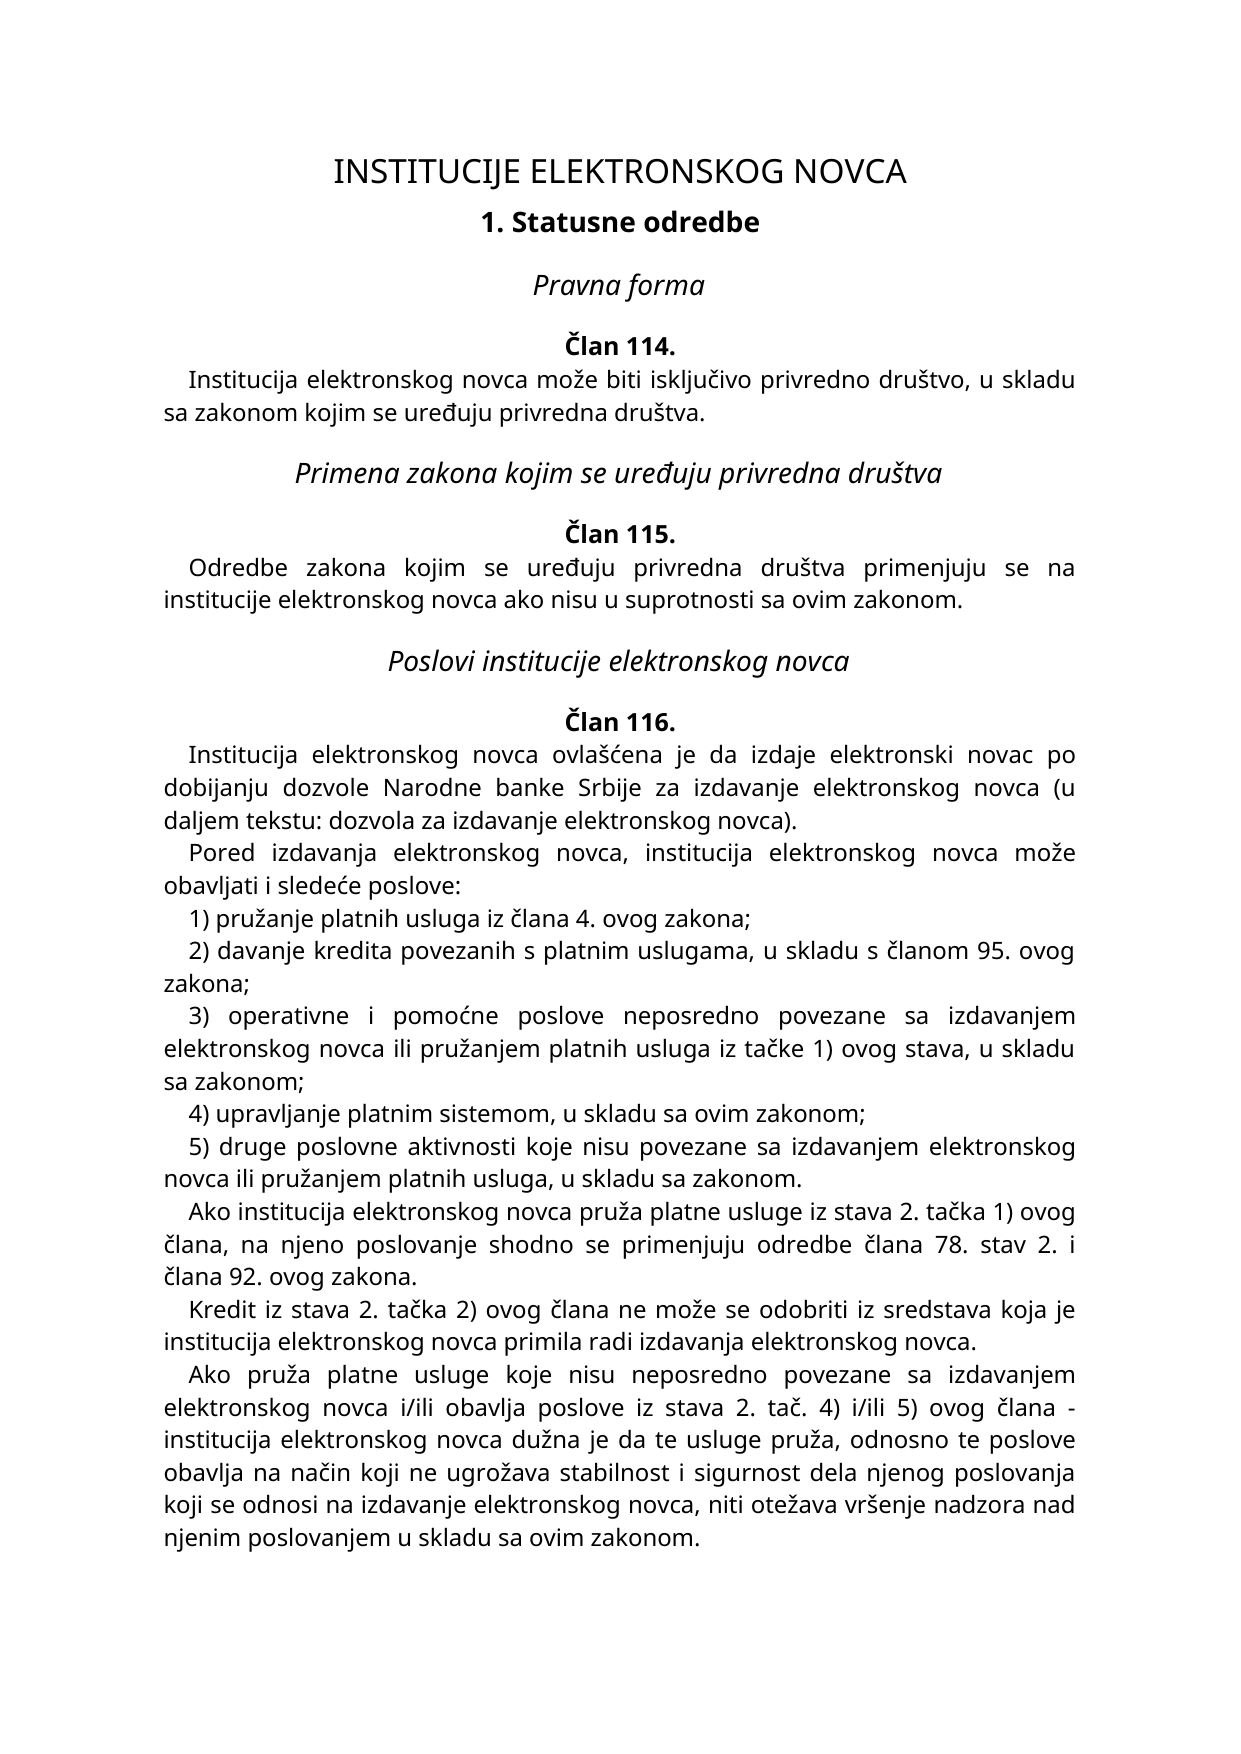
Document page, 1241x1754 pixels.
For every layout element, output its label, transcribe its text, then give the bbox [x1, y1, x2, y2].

text 2) davanje kredita povezanih s platnim uslugama, u skladu s članom 95. ovog zakona; [163, 934, 1077, 999]
text 4) upravljanje platnim sistemom, u skladu sa ovim zakonom; [163, 1097, 1077, 1129]
text Pravna forma [148, 266, 1093, 304]
text Član 114. [148, 329, 1093, 363]
text Institucija elektronskog novca može biti isključivo privredno društvo, u skladu sa zakonom kojim se uređuju privredna društva. [163, 363, 1077, 428]
text Ako institucija elektronskog novca pruža platne usluge iz stava 2. tačka 1) ovog člana, na njeno poslovanje shodno se primenjuju odredbe člana 78. stav 2. i člana 92. ovog zakona. [163, 1195, 1077, 1293]
text Primena zakona kojim se uređuju privredna društva [148, 453, 1093, 492]
text Član 116. [148, 704, 1093, 738]
text Odredbe zakona kojim se uređuju privredna društva primenjuju se na institucije elektronskog novca ako nisu u suprotnosti sa ovim zakonom. [163, 551, 1077, 616]
text 1. Statusne odredbe [148, 202, 1093, 241]
text 5) druge poslovne aktivnosti koje nisu povezane sa izdavanjem elektronskog novca ili pružanjem platnih usluga, u skladu sa zakonom. [163, 1129, 1077, 1195]
text Institucija elektronskog novca ovlašćena je da izdaje elektronski novac po dobijanju dozvole Narodne banke Srbije za izdavanje elektronskog novca (u daljem tekstu: dozvola za izdavanje elektronskog novca). [163, 738, 1077, 836]
text Pored izdavanja elektronskog novca, institucija elektronskog novca može obavljati i sledeće poslove: [163, 836, 1077, 901]
text Kredit iz stava 2. tačka 2) ovog člana ne može se odobriti iz sredstava koja je institucija elektronskog novca primila radi izdavanja elektronskog novca. [163, 1293, 1077, 1358]
text 3) operativne i pomoćne poslove neposredno povezane sa izdavanjem elektronskog novca ili pružanjem platnih usluga iz tačke 1) ovog stava, u skladu sa zakonom; [163, 999, 1077, 1097]
text Član 115. [148, 517, 1093, 551]
text INSTITUCIJE ELEKTRONSKOG NOVCA [148, 148, 1093, 193]
text 1) pružanje platnih usluga iz člana 4. ovog zakona; [163, 901, 1077, 934]
text Ako pruža platne usluge koje nisu neposredno povezane sa izdavanjem elektronskog novca i/ili obavlja poslove iz stava 2. tač. 4) i/ili 5) ovog člana - institucija elektronskog novca dužna je da te usluge pruža, odnosno te poslove obavlja na način koji ne ugrožava stabilnost i sigurnost dela njenog poslovanja koji se odnosi na izdavanje elektronskog novca, niti otežava vršenje nadzora nad njenim poslovanjem u skladu sa ovim zakonom. [163, 1358, 1077, 1553]
text Poslovi institucije elektronskog novca [148, 641, 1093, 679]
